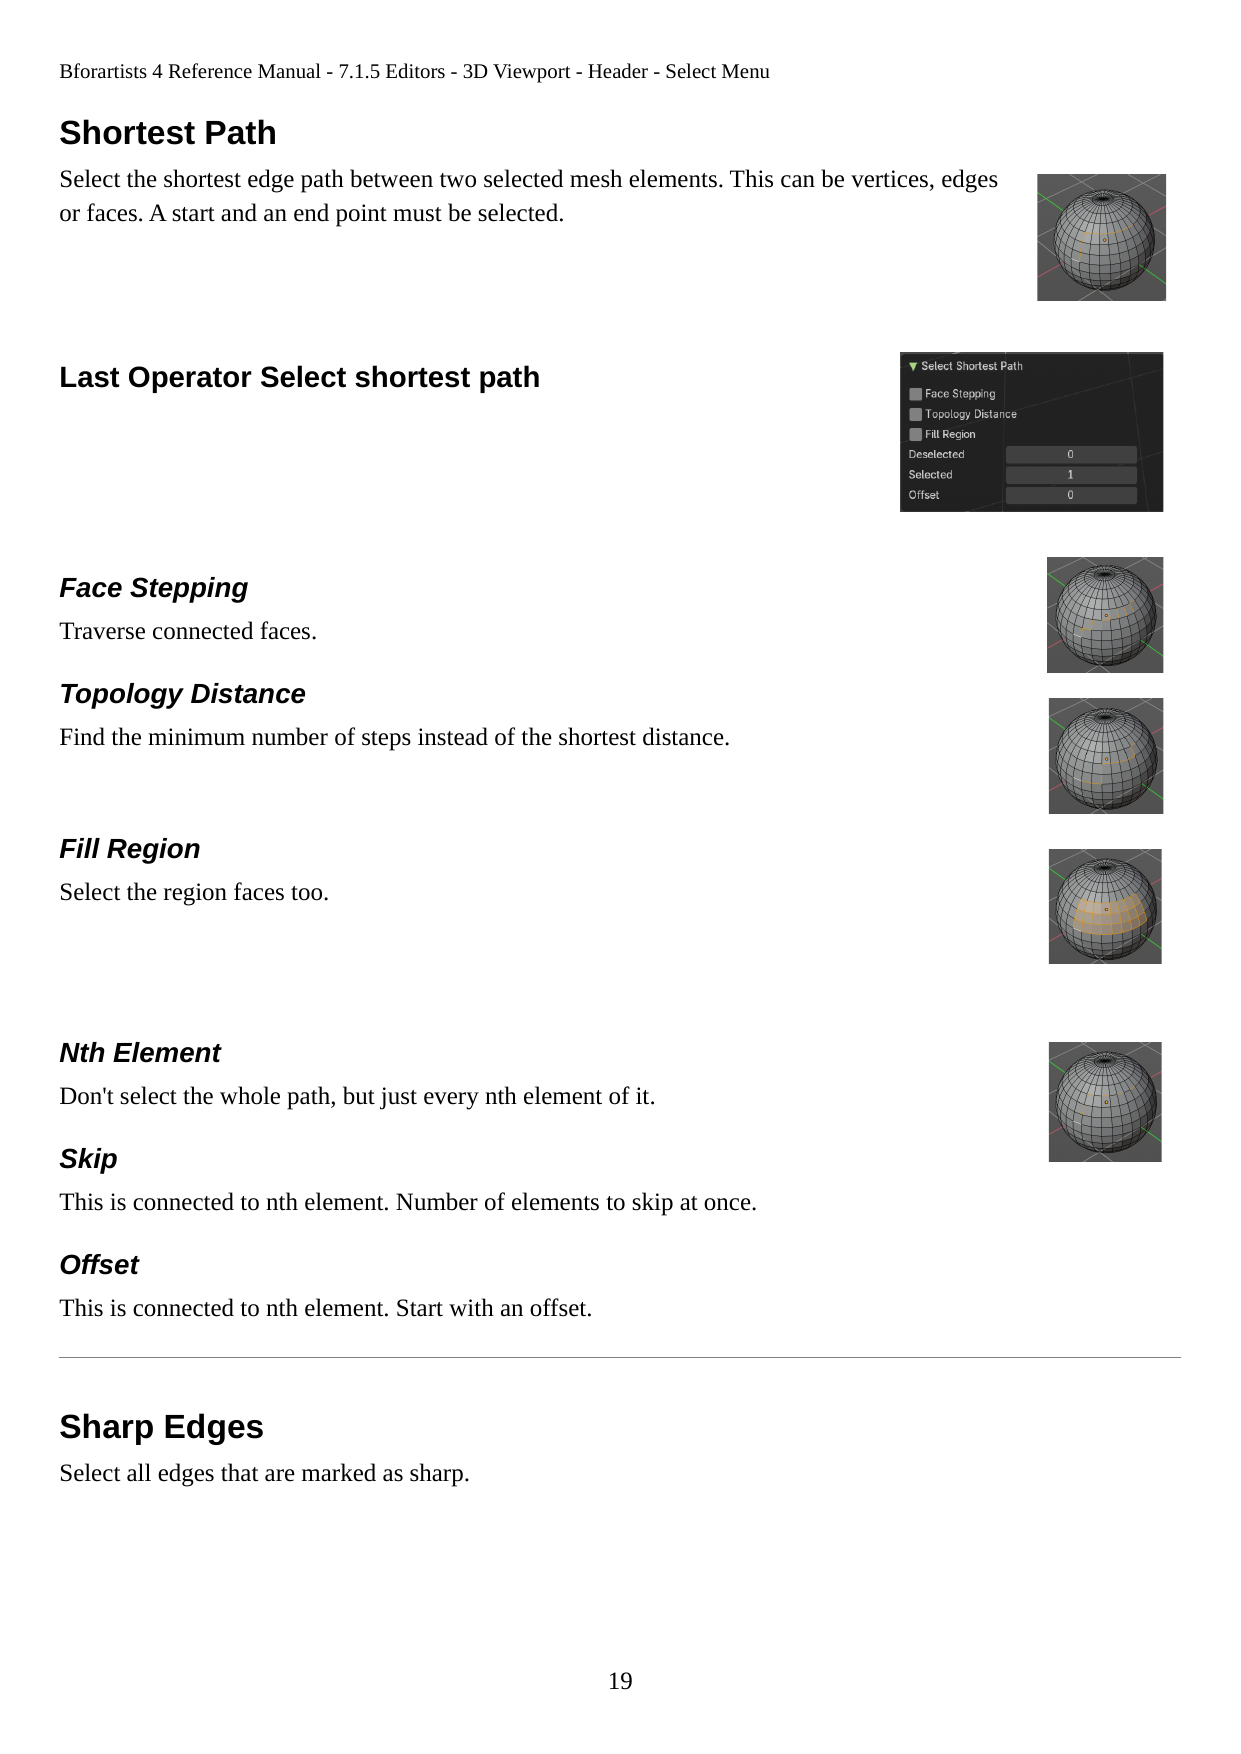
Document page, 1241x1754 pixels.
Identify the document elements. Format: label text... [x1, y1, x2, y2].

picture [900, 352, 1164, 512]
picture [1037, 174, 1167, 301]
subtitle Offset [59, 1249, 1181, 1281]
picture [1047, 557, 1164, 673]
text Find the minimum number of steps instead of the shortest distance. [59, 722, 1048, 751]
subtitle Face Stepping [59, 572, 1047, 604]
subtitle Last Operator Select shortest path [59, 360, 900, 394]
subtitle Fill Region [59, 833, 1181, 865]
subtitle Skip [59, 1143, 1181, 1175]
text Select the region faces too. [59, 877, 1048, 906]
text This is connected to nth element. Start with an offset. [59, 1293, 1181, 1322]
text Traverse connected faces. [59, 616, 1047, 645]
picture [1048, 698, 1164, 814]
text Don't select the whole path, but just every nth element of it. [59, 1081, 1048, 1110]
subtitle Sharp Edges [59, 1407, 1181, 1446]
text Select all edges that are marked as sharp. [59, 1458, 1181, 1487]
subtitle [1164, 572, 1181, 604]
text This is connected to nth element. Number of elements to skip at once. [59, 1187, 1181, 1216]
subtitle Shortest Path [59, 113, 1181, 151]
subtitle Topology Distance [59, 678, 1181, 710]
picture [1048, 849, 1162, 964]
text Select the shortest edge path between two selected mesh elements. This can be vertices, edges or faces. A start and an end point must be selected. [59, 164, 1181, 227]
subtitle Nth Element [59, 1037, 1181, 1069]
picture [1048, 1042, 1162, 1162]
